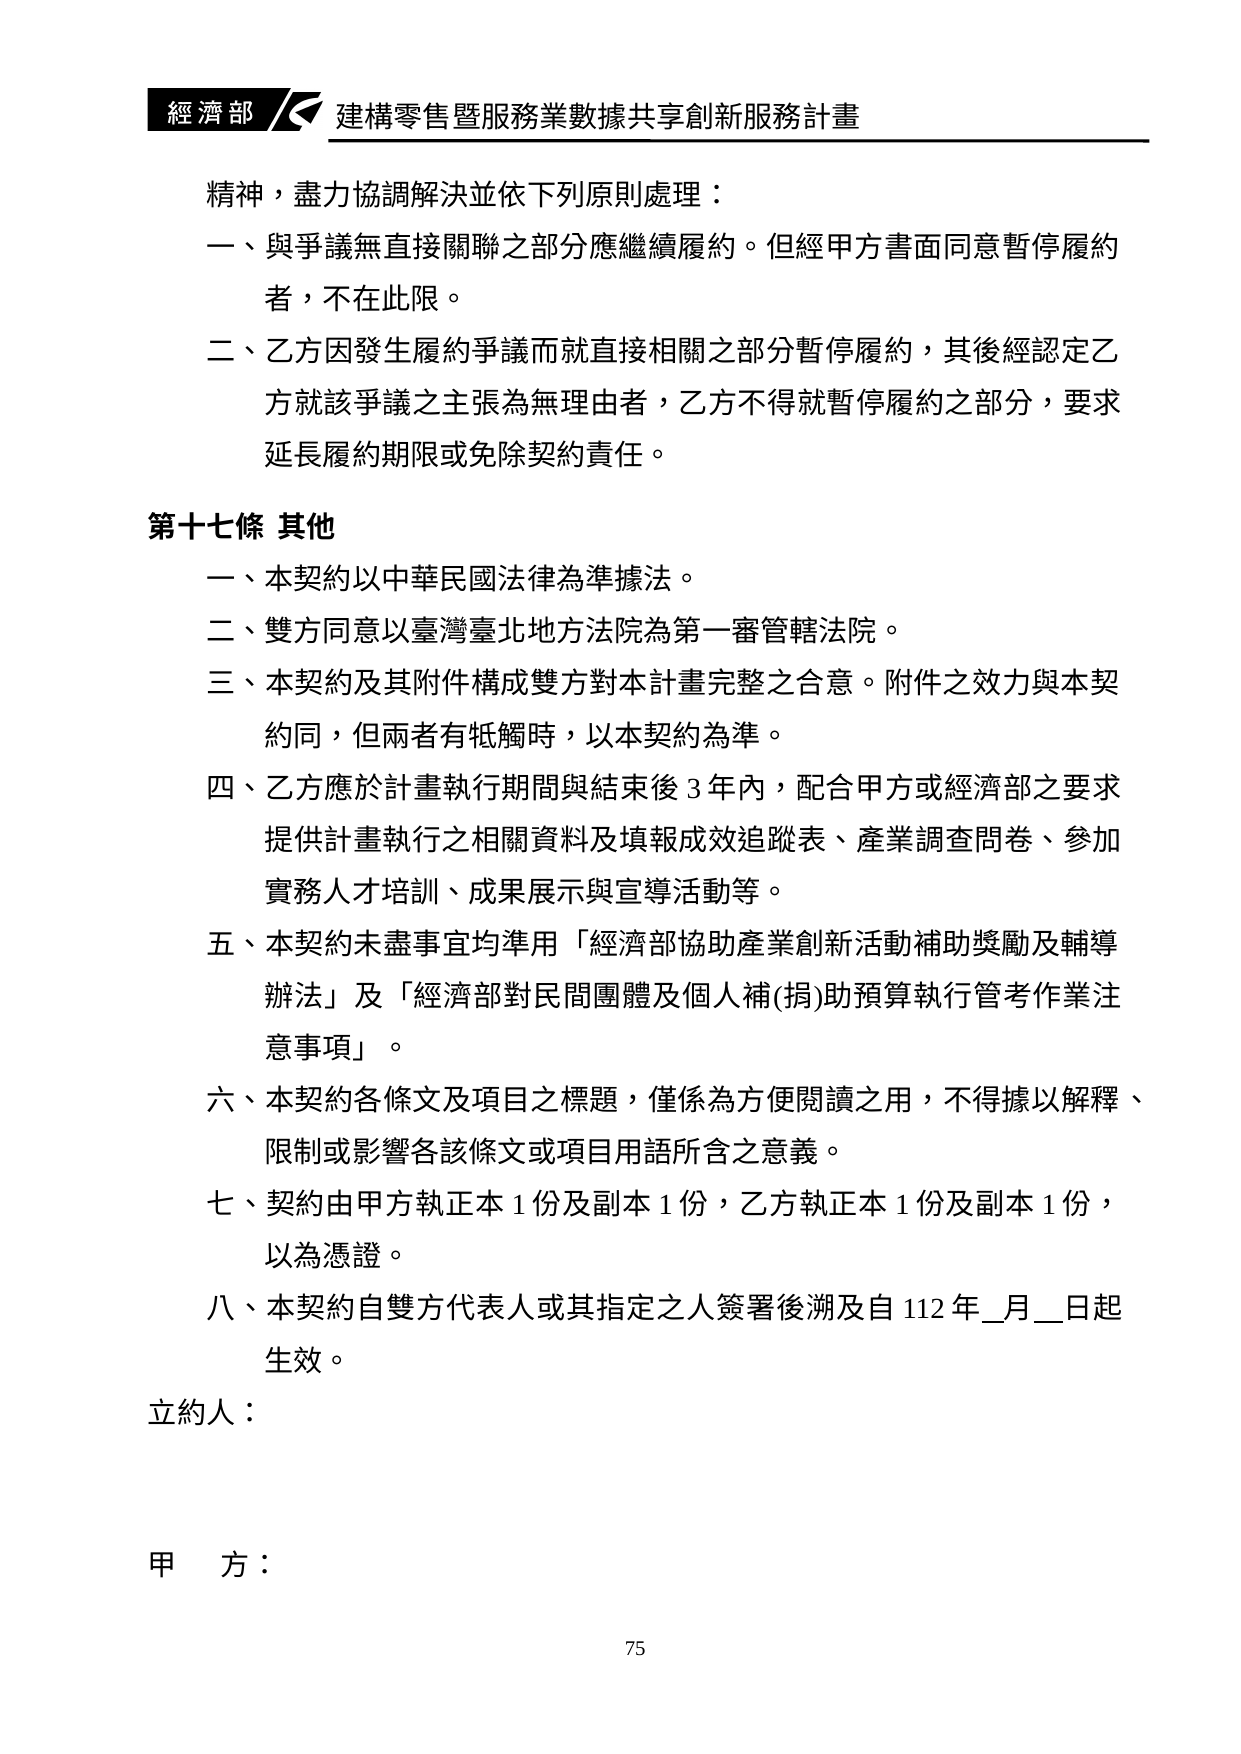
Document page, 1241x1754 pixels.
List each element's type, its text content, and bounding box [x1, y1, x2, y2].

text 一、本契約以中華民國法律為準據法。 [206, 548, 1122, 600]
text 四、乙方應於計畫執行期間與結束後3年內，配合甲方或經濟部之要求提供計畫執行之相關資料及填報成效追蹤表、產業調查問卷、參加實務人才培訓、成果展示與宣導活動等。 [206, 756, 1122, 913]
text 二、雙方同意以臺灣臺北地方法院為第一審管轄法院。 [206, 600, 1122, 652]
text 第十七條 其他 [148, 496, 1122, 548]
text 精神，盡力協調解決並依下列原則處理： [206, 164, 1122, 216]
text 七、契約由甲方執正本1份及副本1份，乙方執正本1份及副本1份，以為憑證。 [206, 1173, 1122, 1277]
text 二、乙方因發生履約爭議而就直接相關之部分暫停履約，其後經認定乙方就該爭議之主張為無理由者，乙方不得就暫停履約之部分，要求延長履約期限或免除契約責任。 [206, 320, 1122, 476]
text 一、與爭議無直接關聯之部分應繼續履約。但經甲方書面同意暫停履約者，不在此限。 [206, 216, 1122, 320]
text 六、本契約各條文及項目之標題，僅係為方便閱讀之用，不得據以解釋、限制或影響各該條文或項目用語所含之意義。 [206, 1069, 1122, 1173]
picture [147, 88, 323, 131]
text 立約人： [148, 1381, 1122, 1433]
text 甲方： [148, 1538, 1122, 1588]
text 五、本契約未盡事宜均準用「經濟部協助產業創新活動補助獎勵及輔導辦法」及「經濟部對民間團體及個人補(捐)助預算執行管考作業注意事項」。 [206, 913, 1122, 1069]
text 八、本契約自雙方代表人或其指定之人簽署後溯及自112年 月 日起生效。 [206, 1277, 1122, 1381]
text 三、本契約及其附件構成雙方對本計畫完整之合意。附件之效力與本契約同，但兩者有牴觸時，以本契約為準。 [206, 652, 1122, 756]
